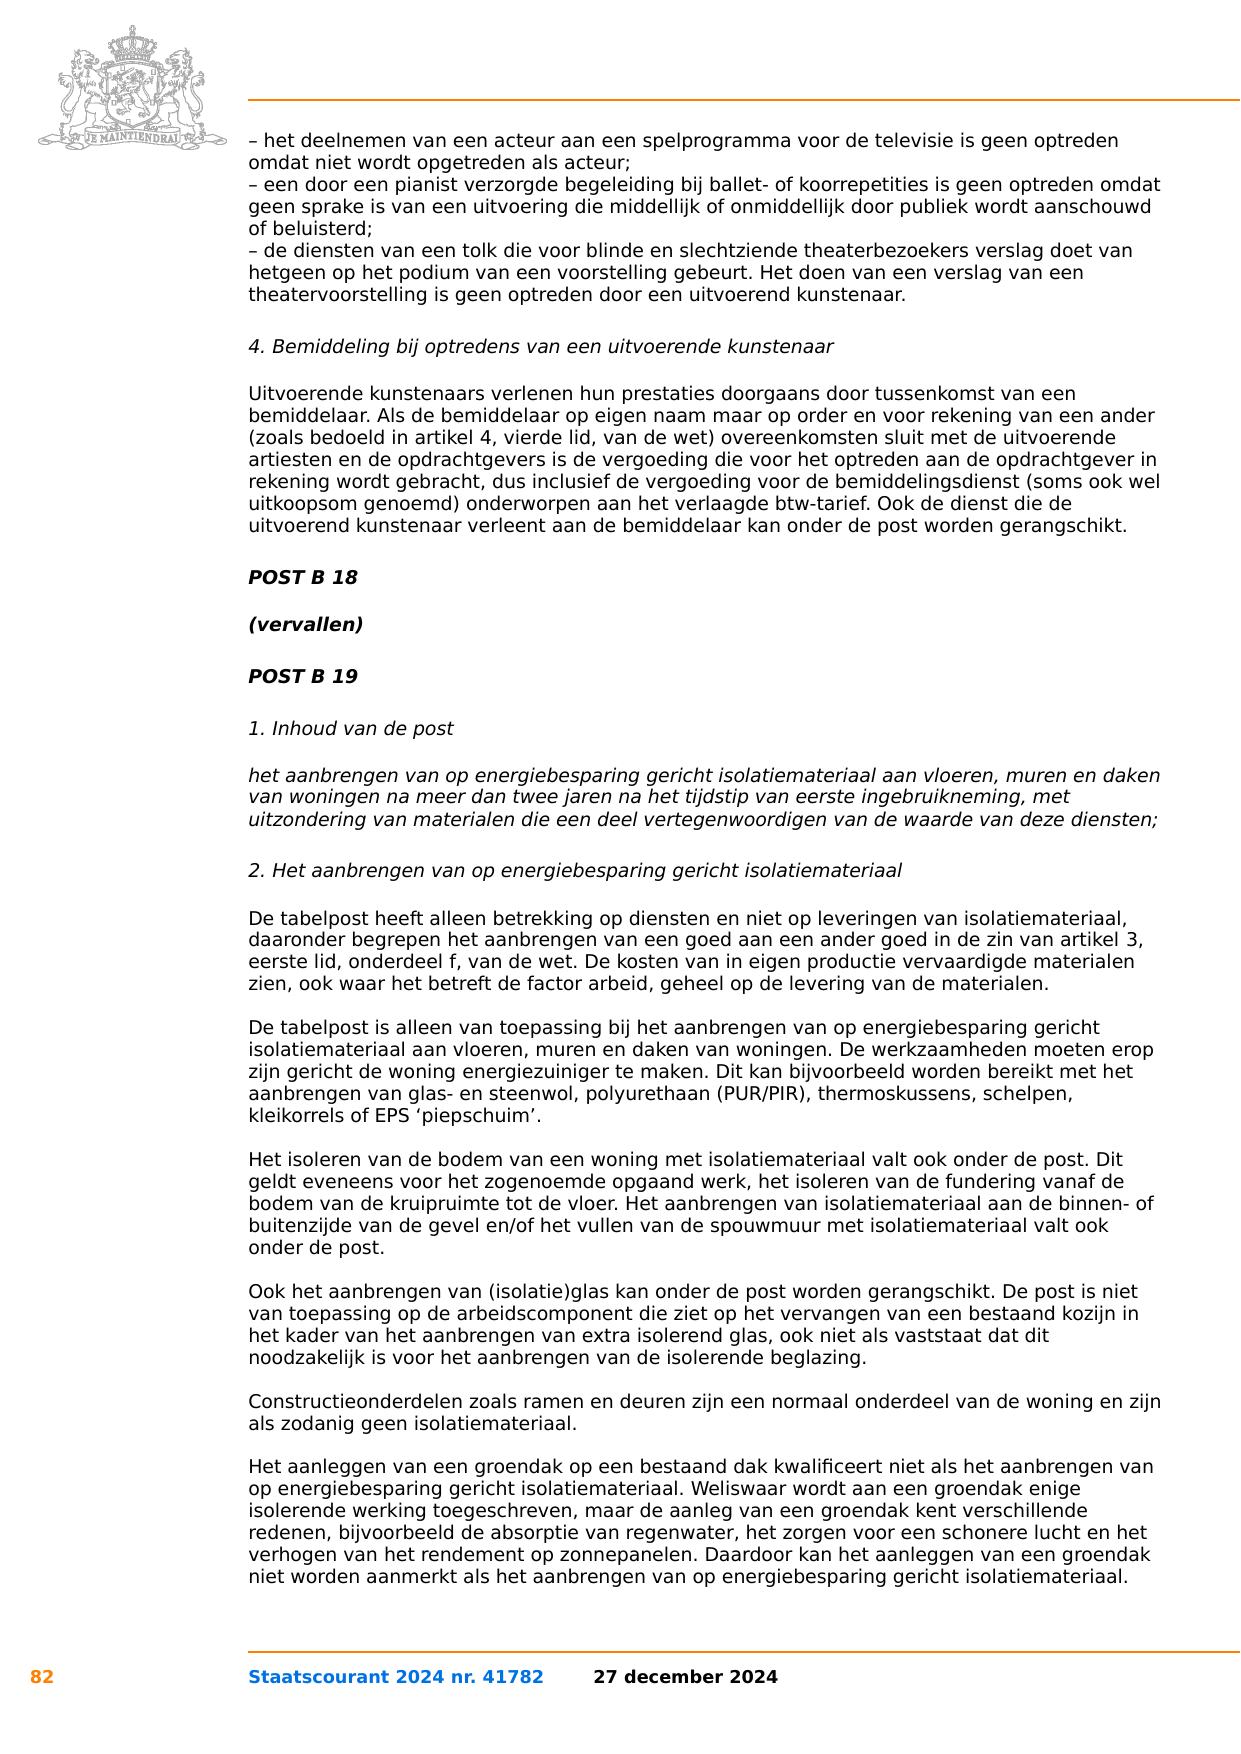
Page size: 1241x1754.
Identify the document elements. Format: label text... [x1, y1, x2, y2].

text De tabelpost is alleen van toepassing bij het aanbrengen van op energiebesparing gericht isolatiemateriaal aan vloeren, muren en daken van woningen. De werkzaamheden moeten erop zijn gericht de woning energiezuiniger te maken. Dit kan bijvoorbeeld worden bereikt met het aanbrengen van glas- en steenwol, polyurethaan (PUR/PIR), thermoskussens, schelpen, kleikorrels of EPS ‘piepschuim’. [248, 1017, 1163, 1127]
text (vervallen) [248, 613, 1163, 636]
subtitle 1. Inhoud van de post [248, 717, 1163, 739]
text – het deelnemen van een acteur aan een spelprogramma voor de televisie is geen optreden omdat niet wordt opgetreden als acteur; [248, 130, 1163, 174]
text Ook het aanbrengen van (isolatie)glas kan onder de post worden gerangschikt. De post is niet van toepassing op de arbeidscomponent die ziet op het vervangen van een bestaand kozijn in het kader van het aanbrengen van extra isolerend glas, ook niet als vaststaat dat dit noodzakelijk is voor het aanbrengen van de isolerende beglazing. [248, 1281, 1163, 1369]
text Constructieonderdelen zoals ramen en deuren zijn een normaal onderdeel van de woning en zijn als zodanig geen isolatiemateriaal. [248, 1391, 1163, 1434]
text het aanbrengen van op energiebesparing gericht isolatiemateriaal aan vloeren, muren en daken van woningen na meer dan twee jaren na het tijdstip van eerste ingebruikneming, met uitzondering van materialen die een deel vertegenwoordigen van de waarde van deze diensten; [248, 764, 1163, 830]
picture [38, 25, 227, 150]
subtitle 4. Bemiddeling bij optredens van een uitvoerende kunstenaar [248, 336, 1163, 358]
text – de diensten van een tolk die voor blinde en slechtziende theaterbezoekers verslag doet van hetgeen op het podium van een voorstelling gebeurt. Het doen van een verslag van een theatervoorstelling is geen optreden door een uitvoerend kunstenaar. [248, 240, 1163, 306]
text Het isoleren van de bodem van een woning met isolatiemateriaal valt ook onder de post. Dit geldt eveneens voor het zogenoemde opgaand werk, het isoleren van de fundering vanaf de bodem van de kruipruimte tot de vloer. Het aanbrengen van isolatiemateriaal aan de binnen- of buitenzijde van de gevel en/of het vullen van de spouwmuur met isolatiemateriaal valt ook onder de post. [248, 1149, 1163, 1259]
text Het aanleggen van een groendak op een bestaand dak kwalificeert niet als het aanbrengen van op energiebesparing gericht isolatiemateriaal. Weliswaar wordt aan een groendak enige isolerende werking toegeschreven, maar de aanleg van een groendak kent verschillende redenen, bijvoorbeeld de absorptie van regenwater, het zorgen voor een schonere lucht en het verhogen van het rendement op zonnepanelen. Daardoor kan het aanleggen van een groendak niet worden aanmerkt als het aanbrengen van op energiebesparing gericht isolatiemateriaal. [248, 1456, 1163, 1588]
text De tabelpost heeft alleen betrekking op diensten en niet op leveringen van isolatiemateriaal, daaronder begrepen het aanbrengen van een goed aan een ander goed in de zin van artikel 3, eerste lid, onderdeel f, van de wet. De kosten van in eigen productie vervaardigde materialen zien, ook waar het betreft de factor arbeid, geheel op de levering van de materialen. [248, 907, 1163, 995]
text – een door een pianist verzorgde begeleiding bij ballet- of koorrepetities is geen optreden omdat geen sprake is van een uitvoering die middellijk of onmiddellijk door publiek wordt aanschouwd of beluisterd; [248, 174, 1163, 240]
subtitle 2. Het aanbrengen van op energiebesparing gericht isolatiemateriaal [248, 860, 1163, 882]
subtitle POST B 19 [248, 666, 1163, 687]
subtitle POST B 18 [248, 567, 1163, 588]
text Uitvoerende kunstenaars verlenen hun prestaties doorgaans door tussenkomst van een bemiddelaar. Als de bemiddelaar op eigen naam maar op order en voor rekening van een ander (zoals bedoeld in artikel 4, vierde lid, van de wet) overeenkomsten sluit met de uitvoerende artiesten en de opdrachtgevers is de vergoeding die voor het optreden aan de opdrachtgever in rekening wordt gebracht, dus inclusief de vergoeding voor de bemiddelingsdienst (soms ook wel uitkoopsom genoemd) onderworpen aan het verlaagde btw-tarief. Ook de dienst die de uitvoerend kunstenaar verleent aan de bemiddelaar kan onder de post worden gerangschikt. [248, 383, 1163, 537]
